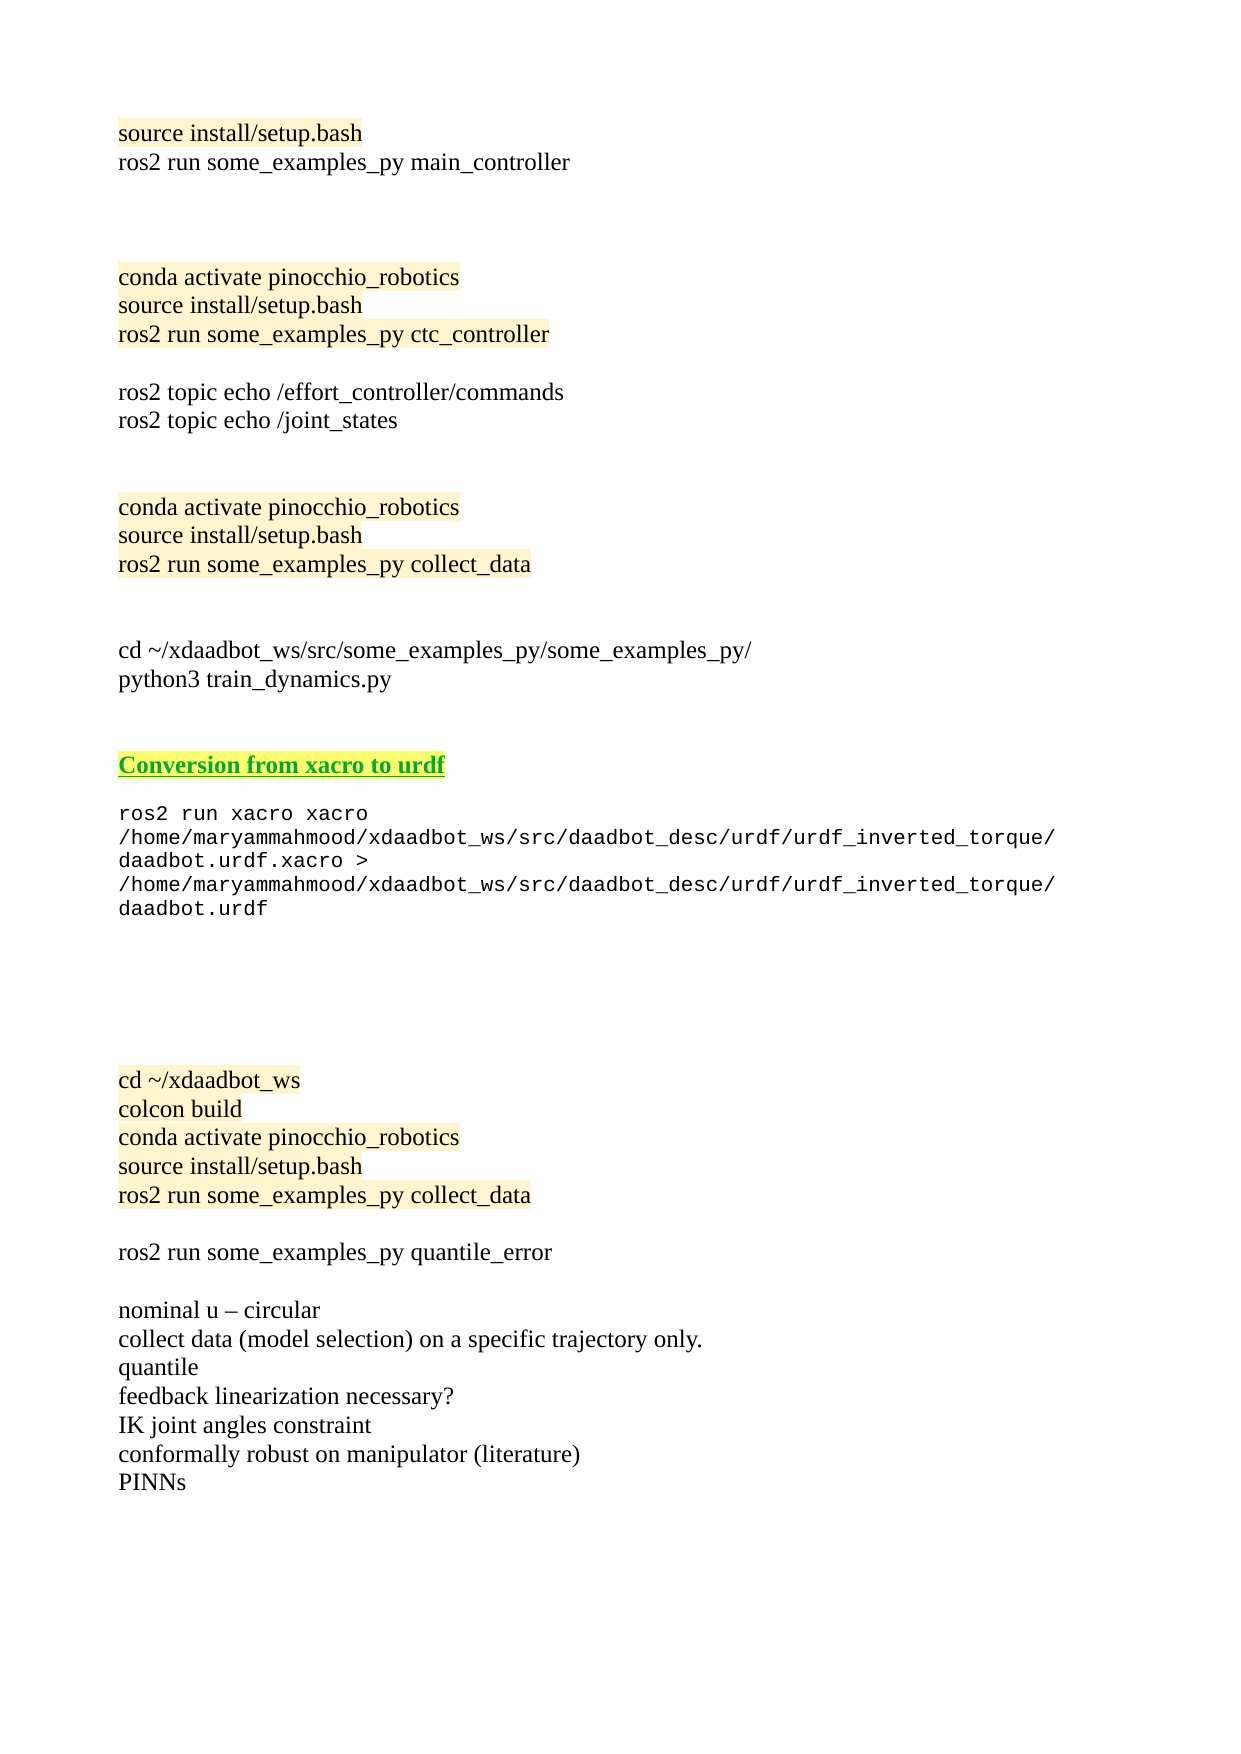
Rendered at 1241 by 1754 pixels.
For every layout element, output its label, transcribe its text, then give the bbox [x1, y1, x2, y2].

text python3 train_dynamics.py [118, 664, 1122, 693]
text ros2 run some_examples_py ctc_controller [118, 319, 1122, 348]
text quantile [118, 1352, 1122, 1381]
text PINNs [118, 1467, 1122, 1496]
text conformally robust on manipulator (literature) [118, 1439, 1122, 1467]
text cd ~/xdaadbot_ws/src/some_examples_py/some_examples_py/ [118, 636, 1122, 664]
text conda activate pinocchio_robotics [118, 262, 1122, 291]
text conda activate pinocchio_robotics [118, 1122, 1122, 1151]
text source install/setup.bash [118, 521, 1122, 549]
text cd ~/xdaadbot_ws [118, 1065, 1122, 1094]
text IK joint angles constraint [118, 1410, 1122, 1439]
text collect data (model selection) on a specific trajectory only. [118, 1324, 1122, 1352]
text ros2 run some_examples_py collect_data [118, 1180, 1122, 1209]
text Conversion from xacro to urdf [118, 751, 1122, 779]
text source install/setup.bash [118, 118, 1122, 147]
text colcon build [118, 1094, 1122, 1122]
text ros2 run some_examples_py quantile_error [118, 1237, 1122, 1266]
text ros2 run some_examples_py main_controller [118, 147, 1122, 176]
text ros2 run xacro xacro /home/maryammahmood/xdaadbot_ws/src/daadbot_desc/urdf/urdf_inverted_torque/daadbot.urdf.xacro > /home/maryammahmood/xdaadbot_ws/src/daadbot_desc/urdf/urdf_inverted_torque/daadbot.urdf [118, 803, 1122, 921]
text source install/setup.bash [118, 291, 1122, 319]
text conda activate pinocchio_robotics [118, 492, 1122, 521]
text ros2 run some_examples_py collect_data [118, 549, 1122, 578]
text feedback linearization necessary? [118, 1381, 1122, 1410]
text nominal u – circular [118, 1295, 1122, 1324]
text ros2 topic echo /effort_controller/commands ros2 topic echo /joint_states [118, 377, 1122, 434]
text source install/setup.bash [118, 1151, 1122, 1180]
